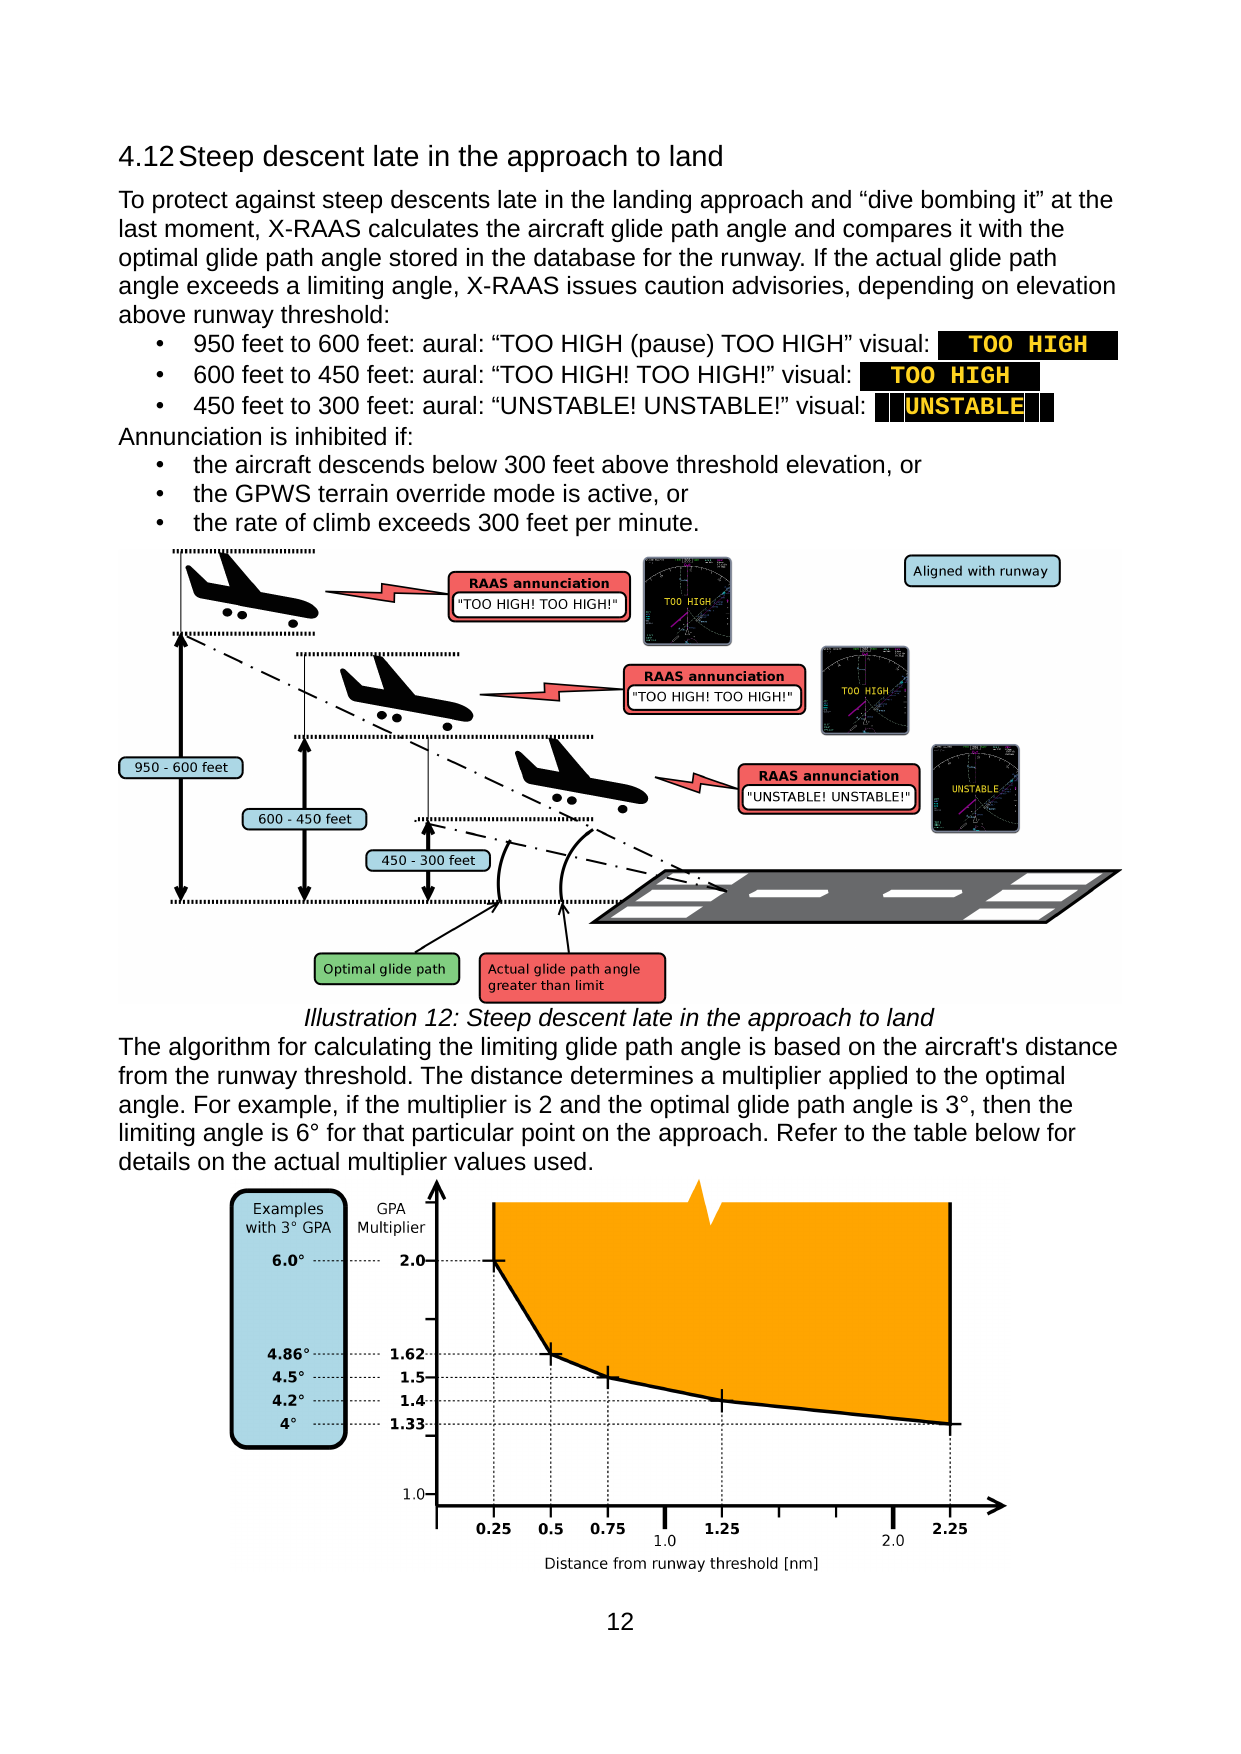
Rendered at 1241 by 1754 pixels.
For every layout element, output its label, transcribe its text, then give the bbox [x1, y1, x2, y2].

list 450 feet to 300 feet: aural: “UNSTABLE! UNSTABLE!” visual: UNSTABLE [156, 391, 1122, 422]
list 600 feet to 450 feet: aural: “TOO HIGH! TOO HIGH!” visual: TOO HIGH [156, 360, 1122, 391]
picture [229, 1176, 1011, 1572]
list 950 feet to 600 feet: aural: “TOO HIGH (pause) TOO HIGH” visual: TOO HIGH [156, 329, 1122, 360]
subtitle Steep descent late in the approach to land [118, 139, 1122, 172]
list the rate of climb exceeds 300 feet per minute. [156, 508, 1122, 537]
text Illustration 12: Steep descent late in the approach to land [118, 1004, 1122, 1032]
text The algorithm for calculating the limiting glide path angle is based on the aircraft's distance from the runway threshold. The distance determines a multiplier applied to the optimal angle. For example, if the multiplier is 2 and the optimal glide path angle is 3°, then the limiting angle is 6° for that particular point on the approach. Refer to the table below for details on the actual multiplier values used. [118, 1032, 1122, 1176]
picture [118, 549, 1123, 1004]
list the aircraft descends below 300 feet above threshold elevation, or [156, 450, 1122, 479]
list the GPWS terrain override mode is active, or [156, 479, 1122, 508]
text To protect against steep descents late in the landing approach and “dive bombing it” at the last moment, X-RAAS calculates the aircraft glide path angle and compares it with the optimal glide path angle stored in the database for the runway. If the actual glide path angle exceeds a limiting angle, X-RAAS issues caution advisories, depending on elevation above runway threshold: [118, 185, 1122, 329]
text Annunciation is inhibited if: [118, 422, 1122, 450]
